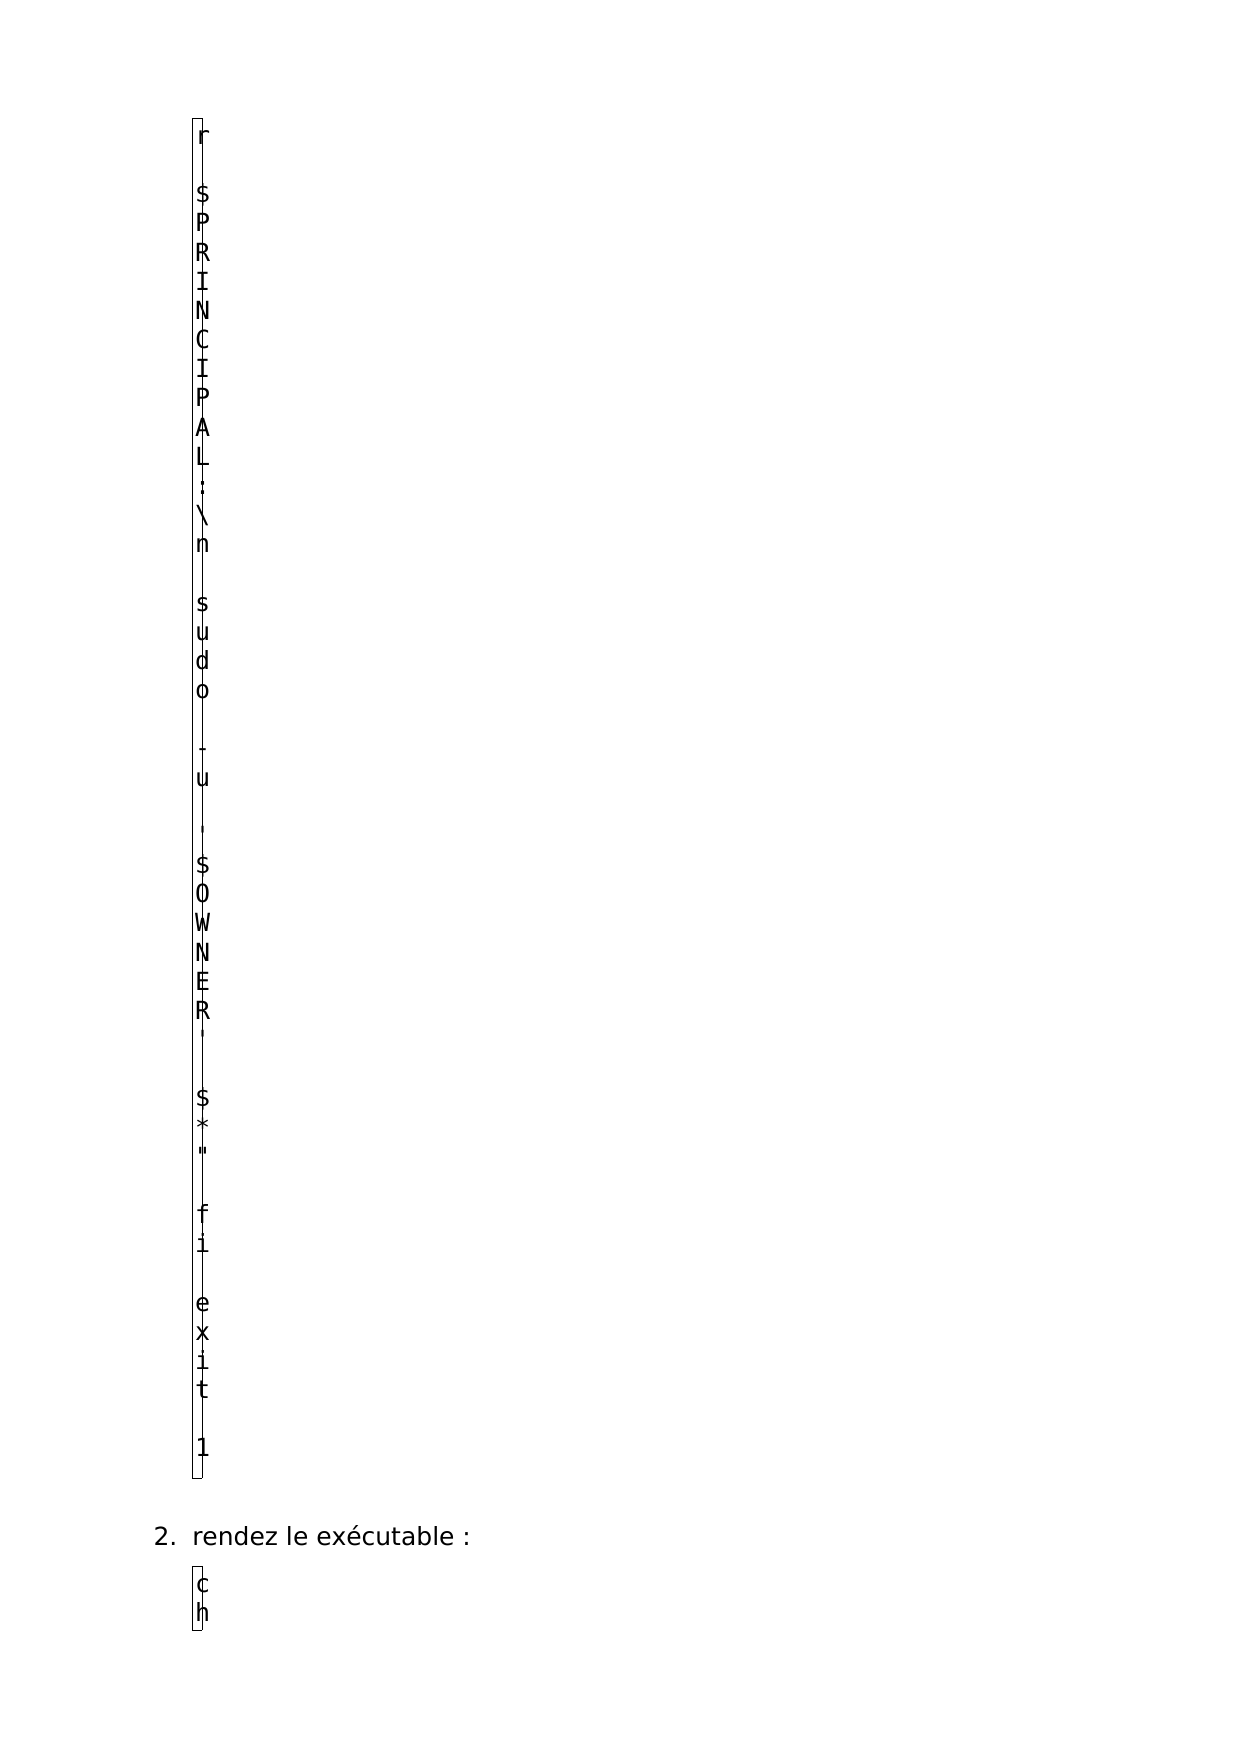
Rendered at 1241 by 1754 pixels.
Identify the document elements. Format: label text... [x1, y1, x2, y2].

list rendez le exécutable : [177, 1522, 1122, 1551]
